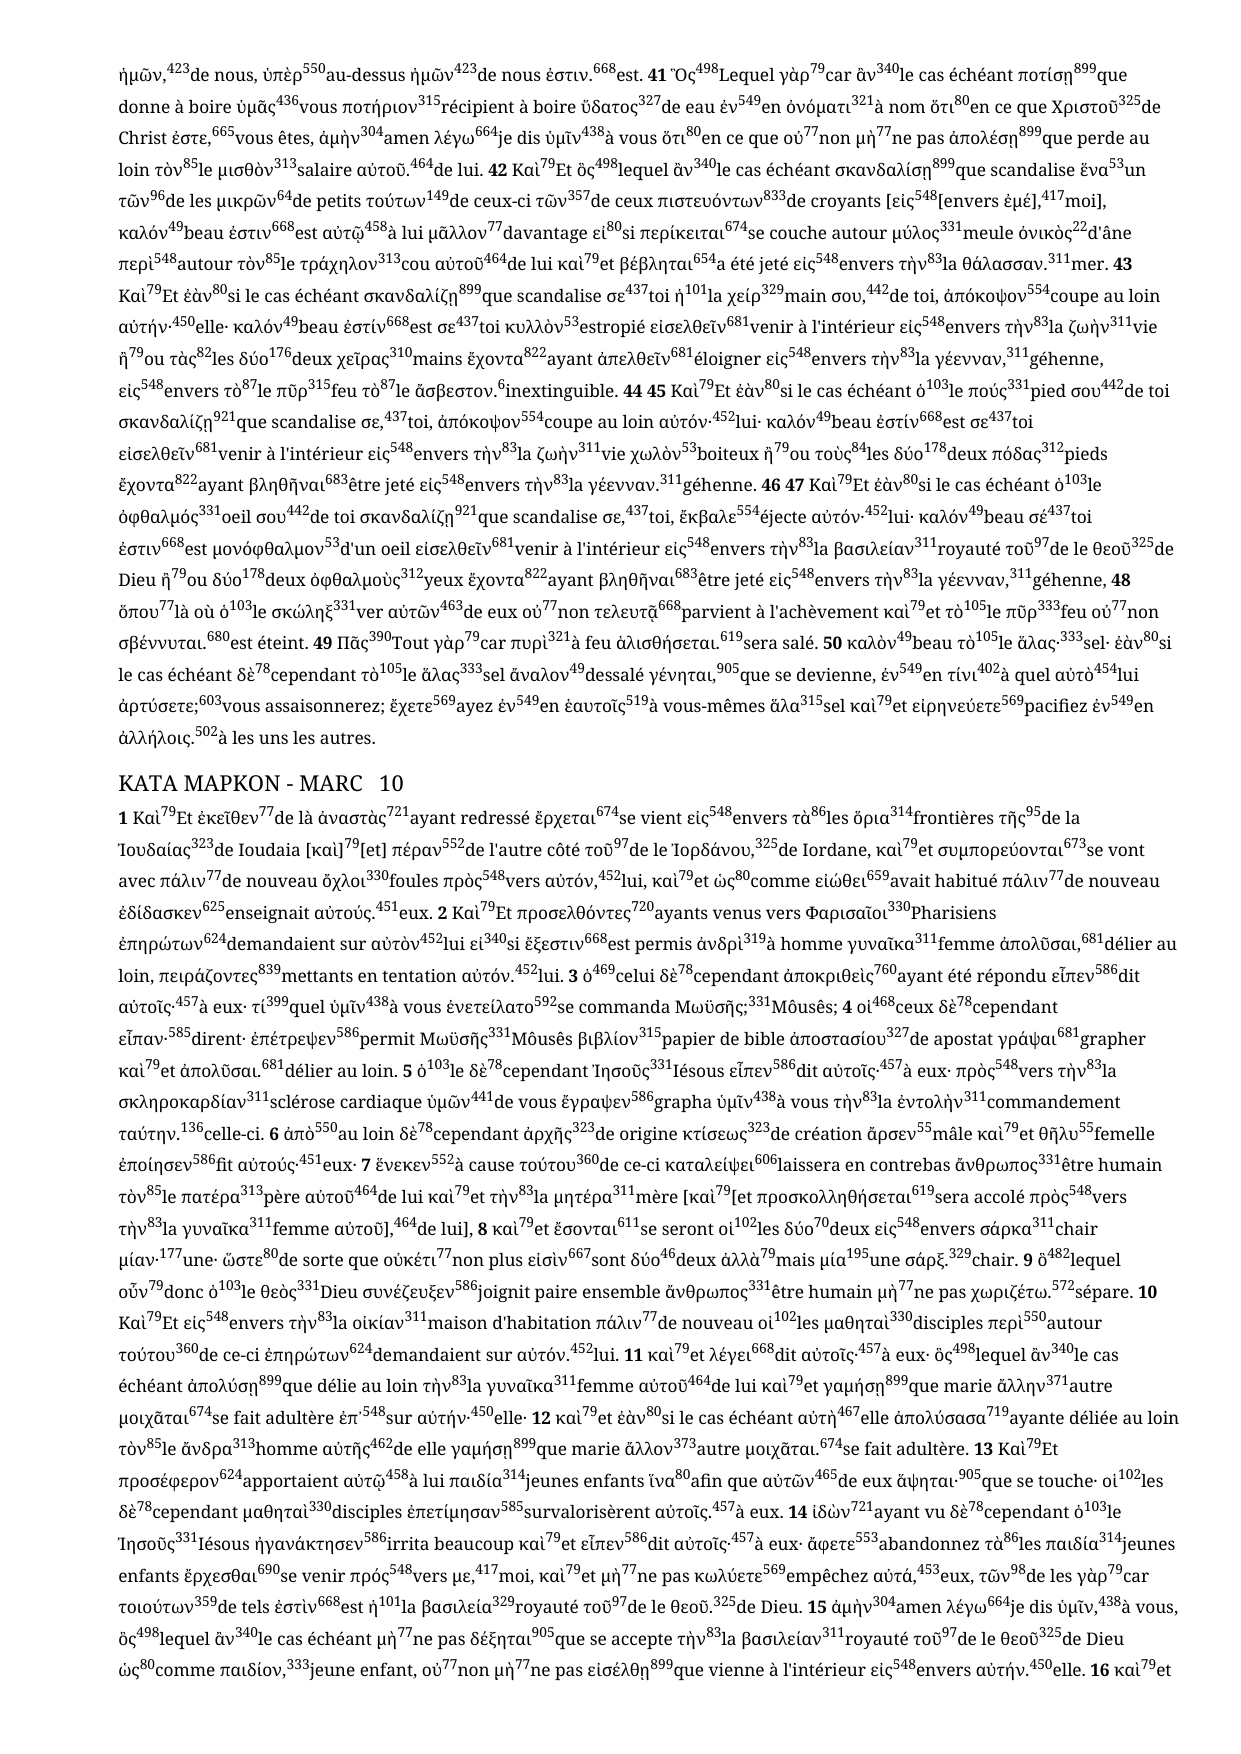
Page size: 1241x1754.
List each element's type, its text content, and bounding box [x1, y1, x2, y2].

text 1 Καὶ79Et ἐκεῖθεν77de là ἀναστὰς721ayant redressé ἔρχεται674se vient εἰς548envers τὰ86les ὅρια314frontières τῆς95de la Ἰουδαίας323de Ioudaia [καὶ]79[et] πέραν552de l'autre côté τοῦ97de le Ἰορδάνου,325de Iordane, καὶ79et συμπορεύονται673se vont avec πάλιν77de nouveau ὄχλοι330foules πρὸς548vers αὐτόν,452lui, καὶ79et ὡς80comme εἰώθει659avait habitué πάλιν77de nouveau ἐδίδασκεν625enseignait αὐτούς.451eux. 2 Καὶ79Et προσελθόντες720ayants venus vers Φαρισαῖοι330Pharisiens ἐπηρώτων624demandaient sur αὐτὸν452lui εἰ340si ἔξεστιν668est permis ἀνδρὶ319à homme γυναῖκα311femme ἀπολῦσαι,681délier au loin, πειράζοντες839mettants en tentation αὐτόν.452lui. 3 ὁ469celui δὲ78cependant ἀποκριθεὶς760ayant été répondu εἶπεν586dit αὐτοῖς·457à eux· τί399quel ὑμῖν438à vous ἐνετείλατο592se commanda Μωϋσῆς;331Môusês; 4 οἱ468ceux δὲ78cependant εἶπαν·585dirent· ἐπέτρεψεν586permit Μωϋσῆς331Môusês βιβλίον315papier de bible ἀποστασίου327de apostat γράψαι681grapher καὶ79et ἀπολῦσαι.681délier au loin. 5 ὁ103le δὲ78cependant Ἰησοῦς331Iésous εἶπεν586dit αὐτοῖς·457à eux· πρὸς548vers τὴν83la σκληροκαρδίαν311sclérose cardiaque ὑμῶν441de vous ἔγραψεν586grapha ὑμῖν438à vous τὴν83la ἐντολὴν311commandement ταύτην.136celle-ci. 6 ἀπὸ550au loin δὲ78cependant ἀρχῆς323de origine κτίσεως323de création ἄρσεν55mâle καὶ79et θῆλυ55femelle ἐποίησεν586fit αὐτούς·451eux· 7 ἕνεκεν552à cause τούτου360de ce-ci καταλείψει606laissera en contrebas ἄνθρωπος331être humain τὸν85le πατέρα313père αὐτοῦ464de lui καὶ79et τὴν83la μητέρα311mère [καὶ79[et προσκολληθήσεται619sera accolé πρὸς548vers τὴν83la γυναῖκα311femme αὐτοῦ],464de lui], 8 καὶ79et ἔσονται611se seront οἱ102les δύο70deux εἰς548envers σάρκα311chair μίαν·177une· ὥστε80de sorte que οὐκέτι77non plus εἰσὶν667sont δύο46deux ἀλλὰ79mais μία195une σάρξ.329chair. 9 ὃ482lequel οὖν79donc ὁ103le θεὸς331Dieu συνέζευξεν586joignit paire ensemble ἄνθρωπος331être humain μὴ77ne pas χωριζέτω.572sépare. 10 Καὶ79Et εἰς548envers τὴν83la οἰκίαν311maison d'habitation πάλιν77de nouveau οἱ102les μαθηταὶ330disciples περὶ550autour τούτου360de ce-ci ἐπηρώτων624demandaient sur αὐτόν.452lui. 11 καὶ79et λέγει668dit αὐτοῖς·457à eux· ὃς498lequel ἂν340le cas échéant ἀπολύσῃ899que délie au loin τὴν83la γυναῖκα311femme αὐτοῦ464de lui καὶ79et γαμήσῃ899que marie ἄλλην371autre μοιχᾶται674se fait adultère ἐπ᾽548sur αὐτήν·450elle· 12 καὶ79et ἐὰν80si le cas échéant αὐτὴ467elle ἀπολύσασα719ayante déliée au loin τὸν85le ἄνδρα313homme αὐτῆς462de elle γαμήσῃ899que marie ἄλλον373autre μοιχᾶται.674se fait adultère. 13 Καὶ79Et προσέφερον624apportaient αὐτῷ458à lui παιδία314jeunes enfants ἵνα80afin que αὐτῶν465de eux ἅψηται·905que se touche· οἱ102les δὲ78cependant μαθηταὶ330disciples ἐπετίμησαν585survalorisèrent αὐτοῖς.457à eux. 14 ἰδὼν721ayant vu δὲ78cependant ὁ103le Ἰησοῦς331Iésous ἠγανάκτησεν586irrita beaucoup καὶ79et εἶπεν586dit αὐτοῖς·457à eux· ἄφετε553abandonnez τὰ86les παιδία314jeunes enfants ἔρχεσθαι690se venir πρός548vers με,417moi, καὶ79et μὴ77ne pas κωλύετε569empêchez αὐτά,453eux, τῶν98de les γὰρ79car τοιούτων359de tels ἐστὶν668est ἡ101la βασιλεία329royauté τοῦ97de le θεοῦ.325de Dieu. 15 ἀμὴν304amen λέγω664je dis ὑμῖν,438à vous, ὃς498lequel ἂν340le cas échéant μὴ77ne pas δέξηται905que se accepte τὴν83la βασιλείαν311royauté τοῦ97de le θεοῦ325de Dieu ὡς80comme παιδίον,333jeune enfant, οὐ77non μὴ77ne pas εἰσέλθῃ899que vienne à l'intérieur εἰς548envers αὐτήν.450elle. 16 καὶ79et ἐναγκαλισάμενος740se ayant pris dans ses bras αὐτὰ453eux κατευλόγει625élogiait de haut en bas τιθεὶς840posant τὰς242les χεῖρας310mains ἐπ᾽548sur αὐτά.453eux. 17 Καὶ79Et ἐκπορευομένου861de se allant au dehors αὐτοῦ464de lui εἰς548envers ὁδὸν311chemin προσδραμὼν721ayant couru vers εἷς71un καὶ79et γονυπετήσας721ayant agenouillé αὐτὸν452lui ἐπηρώτα625demandait sur αὐτόν·452lui· διδάσκαλε337enseignant ἀγαθέ,27bon, τί399quel ποιήσω895que je fasse ἵνα80afin que ζωὴν311vie αἰώνιον2éternelle κληρονομήσω;895que je hérite; 18 ὁ103le δὲ78cependant Ἰησοῦς331Iésous εἶπεν586dit αὐτῷ·458à lui· τί399quel με417moi λέγεις666tu dis ἀγαθόν;53bon; οὐδεὶς390aucun ἀγαθὸς47bon εἰ551si μὴ77ne pas εἷς197un ὁ103le θεός.331Dieu. 19 τὰς82les ἐντολὰς310commandements οἶδας·640tu as su· μὴ77ne pas φονεύσῃς,897que tu meurtrisses, μὴ77ne pas μοιχεύσῃς,897que tu adultères, μὴ77ne pas κλέψῃς,897que tu voles, μὴ77ne pas ψευδομαρτυρήσῃς,897que tu témoignes faussement, μὴ77ne pas ἀποστερήσῃς,897que tu spolies, τίμα570valorise τὸν85le πατέρα313père σου442de toi καὶ79et τὴν83la μητέρα.311mère. 20 ὁ469celui δὲ78cependant ἔφη625déclarait αὐτῷ·458à lui· διδάσκαλε,337enseignant, ταῦτα347ces-ci πάντα270tous ἐφυλαξάμην588je me gardiennai ἐκ550hors νεότητός323de jeunesse μου.424de moi. 21 Ὁ103Le δὲ78cependant Ἰησοῦς331Iésous ἐμβλέψας721ayant entré regard αὐτῷ458à lui ἠγάπησεν586aima αὐτὸν452lui καὶ79et εἶπεν586dit αὐτῷ·458à lui· ἕν73un σε437toi ὑστερεῖ·668manque· ὕπαγε,570dirige en arrière, ὅσα481autant lesquels ἔχεις666tu as πώλησον554troque καὶ79et δὸς554donne [τοῖς]90[à les] πτωχοῖς,58à pauvres, καὶ79et ἕξεις604tu auras θησαυρὸν313trésor ἐν549en οὐρανῷ,319à ciel, καὶ79et δεῦρο77viens ici ἀκολούθει570suis μοι.420à moi. 22 ὁ469celui δὲ78cependant στυγνάσας721ayant assombri ἐπὶ549sur τῷ91à le λόγῳ319à discours ἀπῆλθεν586éloigna λυπούμενος·891étant attristé· ἦν625était γὰρ79car ἔχων840ayant κτήματα314acquisitions πολλά.270nombreux. 23 Καὶ79Et περιβλεψάμενος740se ayant regardé autour ὁ103le Ἰησοῦς331Iésous λέγει668dit τοῖς90à les μαθηταῖς318à disciples αὐτοῦ·464de lui· πῶς77comment? δυσκόλως77difficilement οἱ363ceux τὰ86les χρήματα314choses de besoins ἔχοντες839ayants εἰς548envers τὴν83la βασιλείαν311royauté τοῦ97de le θεοῦ325de Dieu εἰσελεύσονται.611se viendront à l'intérieur. 24 Οἱ102Les δὲ78cependant μαθηταὶ330disciples ἐθαμβοῦντο635étaient effaré ἐπὶ549sur τοῖς90à les λόγοις318à discours αὐτοῦ.464de lui. ὁ103le δὲ78cependant Ἰησοῦς331Iésous πάλιν77de nouveau ἀποκριθεὶς760ayant été répondu λέγει668dit αὐτοῖς·457à eux· τέκνα,338enfants, πῶς77comment? δύσκολόν73difficile ἐστιν668est εἰς548envers τὴν83la βασιλείαν311royauté τοῦ97de le θεοῦ325de Dieu εἰσελθεῖν·681venir à l'intérieur· 25 εὐκοπώτερόν49plus facile ἐστιν668est κάμηλον313chameau διὰ550par [τῆς]95[de la] τρυμαλιᾶς323de trou [τῆς]95[de la] ῥαφίδος323de aiguille διελθεῖν681passer à travers ἢ79ou πλούσιον53riche εἰς548envers τὴν83la βασιλείαν311royauté τοῦ97de le θεοῦ325de Dieu εἰσελθεῖν.681venir à l'intérieur. 26 οἱ468ceux δὲ78cependant περισσῶς77surabondamment ἐξεπλήσσοντο635étaient heurté à l'excès λέγοντες839disants πρὸς548vers αὐτόν·452lui· καὶ79et τίς410quel δύναται674se peut σωθῆναι;683être sauvé; 27 ἐμβλέψας721ayant entré regard αὐτοῖς457à eux ὁ103le Ἰησοῦς331Iésous λέγει·668dit· παρὰ549à côté ἀνθρώποις318à êtres humains ἀδύνατον,49impuissant, ἀλλ᾽79mais οὐ77non παρὰ549à côté θεῷ·319à Dieu· πάντα391tous γὰρ79car δυνατὰ48puissants παρὰ549à côté τῷ91à le θεῷ.319à Dieu. 28 Ἤρξατο592Se commença λέγειν689dire ὁ103le Πέτρος331Pierre αὐτῷ·458à lui· ἰδοὺ306voici ἡμεῖς430nous ἀφήκαμεν581nous abandonnâmes πάντα374tous καὶ79et ἠκολουθήκαμέν637nous avons suivi σοι.439à toi. 29 ἔφη625déclarait ὁ103le Ἰησοῦς·331Iésous· ἀμὴν304amen λέγω664je dis ὑμῖν,438à vous, οὐδείς390aucun ἐστιν668est ὃς498lequel ἀφῆκεν586abandonna οἰκίαν311maison d'habitation ἢ79ou ἀδελφοὺς312frères ἢ79ou ἀδελφὰς310soeurs ἢ79ou μητέρα311mère ἢ79ou πατέρα313père ἢ79ou τέκνα314enfants ἢ79ou ἀγροὺς312champs ἕνεκεν552à cause ἐμοῦ424de moi καὶ79et ἕνεκεν552à cause τοῦ99de le εὐαγγελίου,327de évangile, 30 ἐὰν80si le cas échéant μὴ77ne pas λάβῃ899que prenne ἑκατονταπλασίονα5centuple νῦν77maintenant ἐν549en τῷ91à le καιρῷ319à moment τούτῳ144à celui-ci οἰκίας310maisons d'habitations καὶ79et ἀδελφοὺς312frères καὶ79et ἀδελφὰς310soeurs καὶ79et μητέρας310mères καὶ79et τέκνα314enfants καὶ79et ἀγροὺς312champs μετὰ550avec διωγμῶν,324de poursuites, καὶ79et ἐν549en τῷ91à le αἰῶνι319à ère τῷ486à celui ἐρχομένῳ855à se venant ζωὴν311vie αἰώνιον.2éternelle. 31 πολλοὶ389nombreux δὲ78cependant ἔσονται611se seront πρῶτοι70premiers ἔσχατοι46derniers καὶ79et [οἱ]468[ceux] ἔσχατοι70derniers πρῶτοι.46premiers. 32 Ἦσαν624Étaient δὲ78cependant ἐν549en τῇ89à la ὁδῷ317à chemin ἀναβαίνοντες839montants εἰς548envers Ἱεροσόλυμα,314Ierosoluma, καὶ79et ἦν625était προάγων840menant devant αὐτοὺς451eux ὁ103le Ἰησοῦς,331Iésous, καὶ79et ἐθαμβοῦντο,635étaient effaré, οἱ468ceux δὲ78cependant ἀκολουθοῦντες839suivants ἐφοβοῦντο.630se effrayaient. καὶ79et παραλαβὼν721ayant pris à côté πάλιν77de nouveau τοὺς84les δώδεκα52douze ἤρξατο592se commença αὐτοῖς457à eux λέγειν689dire τὰ347ces μέλλοντα823imminants αὐτῷ458à lui συμβαίνειν689arriver avec 33 ὅτι80en ce que ἰδοὺ306voici ἀναβαίνομεν663nous montons εἰς548envers Ἱεροσόλυμα,314Ierosoluma, καὶ79et ὁ103le υἱὸς331fils τοῦ97de le ἀνθρώπου325de être humain παραδοθήσεται619sera livré τοῖς90à les ἀρχιερεῦσιν318à chefs sacrificateurs καὶ79et τοῖς90à les γραμματεῦσιν,318à lettrés, καὶ79et κατακρινοῦσιν605condamneront αὐτὸν452lui θανάτῳ319à trépas καὶ79et παραδώσουσιν605livreront αὐτὸν452lui τοῖς92à les ἔθνεσιν320à ethnies 34 καὶ79et ἐμπαίξουσιν605enjoueront αὐτῷ458à lui καὶ79et ἐμπτύσουσιν605cracheront envers αὐτῷ458à lui καὶ79et μαστιγώσουσιν605fouetteront αὐτὸν452lui καὶ79et ἀποκτενοῦσιν,605tueront catégoriquement, καὶ79et μετὰ548après τρεῖς176trois ἡμέρας310journées ἀναστήσεται.612se redressera. 35 Καὶ79Et προσπορεύονται673se vont vers αὐτῷ458à lui Ἰάκωβος331Iakobos καὶ79et Ἰωάννης331Ioannes οἱ102les υἱοὶ330fils Ζεβεδαίου325de Zébédaï λέγοντες839disants αὐτῷ·458à lui· διδάσκαλε,337enseignant, θέλομεν663nous voulons ἵνα80afin que ὃ482lequel ἐὰν340si le cas échéant αἰτήσωμέν894que nous demandions σε437toi ποιήσῃς897que tu fasses ἡμῖν.419à nous. 36 ὁ469celui δὲ78cependant εἶπεν586dit αὐτοῖς·457à eux· τί399quel θέλετέ665vous voulez [με]417[moi] ποιήσω895que je fasse ὑμῖν;438à vous; 37 οἱ468ceux δὲ78cependant εἶπαν585dirent αὐτῷ·458à lui· δὸς554donne ἡμῖν419à nous ἵνα80afin que εἷς71un σου442de toi ἐκ550hors δεξιῶν66de droits καὶ79et εἷς71un ἐξ550hors εὐωνύμων66de gauches σου442de toi καθίσωμεν894que nous asseyions ἐν549en τῇ89à la δόξῃ317à gloire σου.442de toi. 38 ὁ103le δὲ78cependant Ἰησοῦς331Iésous εἶπεν586dit αὐτοῖς·457à eux· οὐκ77non οἴδατε639vous avez su τί399quel αἰτεῖσθε.671vous vous demandez. δύνασθε671vous vous pouvez πιεῖν681boire τὸ87le ποτήριον315récipient à boire ὃ482lequel ἐγὼ431moi πίνω664je bois ἢ79ou τὸ87le βάπτισμα315baptême ὃ482lequel ἐγὼ431moi βαπτίζομαι676je suis baptisé βαπτισθῆναι;683être baptisé; 39 οἱ468ceux δὲ78cependant εἶπαν585dirent αὐτῷ·458à lui· δυνάμεθα.669nous nous pouvons. ὁ103le δὲ78cependant Ἰησοῦς331Iésous εἶπεν586dit αὐτοῖς·457à eux· τὸ87le ποτήριον315récipient à boire ὃ482lequel ἐγὼ431moi πίνω664je bois πίεσθε609vous vous boirez καὶ79et τὸ87le βάπτισμα315baptême ὃ482lequel ἐγὼ431moi βαπτίζομαι676je suis baptisé βαπτισθήσεσθε,616vous serez baptisé, 40 τὸ348ce δὲ78cependant καθίσαι681asseoir ἐκ550hors δεξιῶν66de droits μου424de moi ἢ79ou ἐξ550hors εὐωνύμων66de gauches οὐκ77non ἔστιν668est ἐμὸν429mien δοῦναι,681donner, ἀλλ᾽79mais οἷς485à lesquels ἡτοίμασται.654a été préparé. 41 Καὶ79Et ἀκούσαντες720ayants écoutés οἱ102les δέκα70dix ἤρξαντο591se commencèrent ἀγανακτεῖν689irriter beaucoup περὶ550autour Ἰακώβου325de Iakobos καὶ79et Ἰωάννου.325de Ioannes. 42 καὶ79et προσκαλεσάμενος740se ayant appelé auprès αὐτοὺς451eux ὁ103le Ἰησοῦς331Iésous λέγει668dit αὐτοῖς·457à eux· οἴδατε639vous avez su ὅτι80en ce que οἱ363ceux δοκοῦντες839estimants ἄρχειν689commencer τῶν98de les ἐθνῶν326de ethnies κατακυριεύουσιν667maîtrisent de haut en bas αὐτῶν465de eux καὶ79et οἱ102les μεγάλοι70grands αὐτῶν463de eux κατεξουσιάζουσιν667dominent de haut en bas αὐτῶν.465de eux. 43 οὐχ77non οὕτως77ainsi δέ78cependant ἐστιν668est ἐν549en ὑμῖν,438à vous, ἀλλ᾽79mais ὃς498lequel ἂν340le cas échéant θέλῃ921que veuille μέγας47grand γενέσθαι682se devenir ἐν549en ὑμῖν438à vous ἔσται612se sera ὑμῶν441de vous διάκονος,331serviteur, 44 καὶ79et ὃς498lequel ἂν340le cas échéant θέλῃ921que veuille ἐν549en ὑμῖν438à vous εἶναι689être πρῶτος47premier ἔσται612se sera πάντων383de tous δοῦλος·331mâle esclave· 45 καὶ77aussi γὰρ79car ὁ103le υἱὸς331fils τοῦ97de le ἀνθρώπου325de être humain οὐκ77non ἦλθεν586vint διακονηθῆναι683être servi ἀλλὰ79mais διακονῆσαι681servir καὶ79et δοῦναι681donner τὴν83la ψυχὴν311âme αὐτοῦ464de lui λύτρον315rançon ἀντὶ550contre πολλῶν.383de nombreux. 46 Καὶ79Et ἔρχονται673se viennent εἰς548envers Ἰεριχώ.311Iéricho. Καὶ79Et ἐκπορευομένου861de se allant au dehors αὐτοῦ464de lui ἀπὸ550au loin Ἰεριχὼ323de Iéricho καὶ79et τῶν96de les μαθητῶν324de disciples αὐτοῦ464de lui καὶ79et ὄχλου325de foule ἱκανοῦ16de assez-important ὁ103le υἱὸς331fils Τιμαίου325de Timai Βαρτιμαῖος,331Bar-Timaios, τυφλὸς22aveugle προσαίτης,331mendiant, ἐκάθητο631se était assis παρὰ548à côté τὴν83la ὁδόν.311chemin. 47 καὶ79et ἀκούσας721ayant écouté ὅτι80en ce que Ἰησοῦς331Iésous ὁ103le Ναζαρηνός22Nazarénien ἐστιν668est ἤρξατο592se commença κράζειν689croasser καὶ79et λέγειν·689dire· υἱὲ337fils Δαυὶδ325de Dauid Ἰησοῦ,337Iésous, ἐλέησόν554fais miséricorde με.417moi. 48 καὶ79et ἐπετίμων624survalorisaient αὐτῷ458à lui πολλοὶ389nombreux ἵνα80afin que σιωπήσῃ·899que silence· ὁ469celui δὲ78cependant πολλῷ380à nombreux μᾶλλον77davantage ἔκραζεν·625croassait· υἱὲ337fils Δαυίδ,325de Dauid, ἐλέησόν554fais miséricorde με.417moi. 49 καὶ79et στὰς721ayant dressé ὁ103le Ἰησοῦς331Iésous εἶπεν·586dit· φωνήσατε553sonnez de voix αὐτόν.452lui. καὶ79et φωνοῦσιν667sonnent de voix τὸν85le τυφλὸν53aveugle λέγοντες839disants αὐτῷ·458à lui· θάρσει,570aie courage, ἔγειρε,570éveille, φωνεῖ668sonne de voix σε.437toi. 50 ὁ469celui δὲ78cependant ἀποβαλὼν721ayant jeté au loin τὸ87le ἱμάτιον315himation αὐτοῦ464de lui ἀναπηδήσας721ayant sauté de bas en haut ἦλθεν586vint πρὸς548vers τὸν85le Ἰησοῦν.313Iésous. 51 καὶ79et ἀποκριθεὶς760ayant été répondu αὐτῷ458à lui ὁ103le Ἰησοῦς331Iésous εἶπεν·586dit· τί399quel σοι439à toi θέλεις666tu veux ποιήσω;895que je fasse; ὁ103le δὲ78cependant τυφλὸς71aveugle εἶπεν586dit αὐτῷ·458à lui· ραββουνι,337rabbouni, ἵνα80afin que ἀναβλέψω.895que je regarde de bas en haut. 52 ὁ103le δὲ78cependant Ἰησοῦς331Iésous εἶπεν586dit αὐτῷ·458à lui· ὕπαγε,570dirige en arrière, ἡ101la πίστις329croyance σου442de toi σέσωκέν642a sauvé σε.437toi. καὶ79et εὐθὺς77directement ἀνέβλεψεν586regarda de bas en haut καὶ79et ἠκολούθει625suivait αὐτῷ458à lui ἐν549en τῇ89à la ὁδῷ.317à chemin. [118, 802, 1181, 1682]
text 1 Καὶ79Et ἔλεγεν625disait αὐτοῖς·457à eux· ἀμὴν304amen λέγω664je dis ὑμῖν438à vous ὅτι80en ce que εἰσίν667sont τινες389des quelconques τῶν357de ceux ἑστηκότων777de ayants dressés ὧδε77ici οἵτινες497lesquels des quelconques οὐ77non μὴ77ne pas γεύσωνται904que se goûtent θανάτου325de trépas ἕως80jusqu'à ce que ἂν340le cas échéant ἴδωσιν898que voient τὴν83la βασιλείαν311royauté τοῦ97de le θεοῦ325de Dieu ἐληλυθυῖαν768ayante venue ἐν549en δυνάμει.317à puissance. 2 Καὶ79Et μετὰ548après ἡμέρας310journées ἓξ176six παραλαμβάνει668prend à côté ὁ103le Ἰησοῦς331Iésous τὸν85le Πέτρον313Pierre καὶ79et τὸν85le Ἰάκωβον313Iakobos καὶ79et τὸν85le Ἰωάννην313Ioannes καὶ79et ἀναφέρει668porte de bas en haut αὐτοὺς451eux εἰς548envers ὄρος315montagne ὑψηλὸν6haut κατ᾽548selon ἰδίαν544en propre μόνους.372seuls. καὶ79et μετεμορφώθη600fut métamorphosé ἔμπροσθεν552en devers αὐτῶν,463de eux, 3 καὶ79et τὰ104les ἱμάτια332himations αὐτοῦ464de lui ἐγένετο592se devint στίλβοντα841étincelants λευκὰ72blancs λίαν,77extrêmement, οἷα499tels que γναφεὺς331foulonnier ἐπὶ550sur τῆς95de la γῆς323de terre οὐ77non δύναται674se peut οὕτως77ainsi λευκᾶναι.681blanchir. 4 καὶ79et ὤφθη600fut vu αὐτοῖς457à eux Ἠλίας331Élia σὺν549avec Μωϋσεῖ319à Môusês καὶ79et ἦσαν624étaient συλλαλοῦντες839bavardants ensemble τῷ91à le Ἰησοῦ.319à Iésous. 5 καὶ79et ἀποκριθεὶς760ayant été répondu ὁ103le Πέτρος331Pierre λέγει668dit τῷ91à le Ἰησοῦ·319à Iésous· ῥαββί,337rabbi, καλόν49beau ἐστιν668est ἡμᾶς416nous ὧδε77ici εἶναι,689être, καὶ79et ποιήσωμεν894que nous fassions τρεῖς176trois σκηνάς,310tentes, σοὶ439à toi μίαν51une καὶ79et Μωϋσεῖ319à Môusês μίαν51une καὶ79et Ἠλίᾳ319à Élia μίαν.51une. 6 οὐ77non γὰρ79car ᾔδει659avait su τί399quel ἀποκριθῇ,911que soit répondu, ἔκφοβοι46effrayés au dehors γὰρ79car ἐγένοντο.591se devinrent. 7 καὶ79et ἐγένετο592se devint νεφέλη329nuée ἐπισκιάζουσα838ombrante sur αὐτοῖς,457à eux, καὶ79et ἐγένετο592se devint φωνὴ329son de voix ἐκ550hors τῆς95de la νεφέλης·323de nuée· οὗτός364celui-ci ἐστιν668est ὁ103le υἱός331fils μου424de moi ὁ103le ἀγαπητός,22aimé, ἀκούετε569écoutez αὐτοῦ.464de lui. 8 καὶ79et ἐξάπινα77subitement περιβλεψάμενοι739se ayants regardés autour οὐκέτι77non plus οὐδένα373aucun εἶδον585virent ἀλλὰ79mais τὸν85le Ἰησοῦν313Iésous μόνον115seul μεθ᾽550avec ἑαυτῶν.536de eux-mêmes. 9 Καὶ79Et καταβαινόντων833de descendants αὐτῶν463de eux ἐκ550hors τοῦ99de le ὄρους327de montagne διεστείλατο592se équipa en séparant αὐτοῖς457à eux ἵνα80afin que μηδενὶ378à pas un ἃ481lesquels εἶδον585virent διηγήσωνται,904que se racontent complètement, εἰ551si μὴ77ne pas ὅταν80lorsque le cas échéant ὁ103le υἱὸς331fils τοῦ97de le ἀνθρώπου325de être humain ἐκ550hors νεκρῶν64de morts ἀναστῇ.899que redresse. 10 καὶ79et τὸν85le λόγον313discours ἐκράτησαν585saisirent avec force πρὸς548vers ἑαυτοὺς527eux-mêmes συζητοῦντες839cherchants ensemble τί412quel ἐστιν668est τὸ366ce ἐκ550hors νεκρῶν64de morts ἀναστῆναι.681redresser. 11 Καὶ79Et ἐπηρώτων624demandaient sur αὐτὸν452lui λέγοντες·839disants· ὅτι80en ce que λέγουσιν667disent οἱ102les γραμματεῖς330lettrés ὅτι80en ce que Ἠλίαν313Élia δεῖ668attache de lien ἐλθεῖν681venir πρῶτον;77premièrement; 12 ὁ469celui δὲ78cependant ἔφη625déclarait αὐτοῖς·457à eux· Ἠλίας331Élia μὲν340certes ἐλθὼν721ayant venu πρῶτον77premièrement ἀποκαθιστάνει668rétablit complètement πάντα·374tous· καὶ79et πῶς77comment? γέγραπται654a été graphé ἐπὶ548sur τὸν85le υἱὸν313fils τοῦ97de le ἀνθρώπου325de être humain ἵνα80afin que πολλὰ374nombreux πάθῃ899que souffre καὶ79et ἐξουδενηθῇ;911que soit tenu pour rien; 13 ἀλλὰ79mais λέγω664je dis ὑμῖν438à vous ὅτι80en ce que καὶ77aussi Ἠλίας331Élia ἐλήλυθεν,642a venu, καὶ79et ἐποίησαν585firent αὐτῷ458à lui ὅσα481autant lesquels ἤθελον,624voulaient, καθὼς77de haut en bas comme γέγραπται654a été graphé ἐπ᾽548sur αὐτόν.452lui. 14 Καὶ79Et ἐλθόντες720ayants venus πρὸς548vers τοὺς84les μαθητὰς312disciples εἶδον585virent ὄχλον313foule πολὺν269nombreux περὶ548autour αὐτοὺς451eux καὶ79et γραμματεῖς312lettrés συζητοῦντας821cherchants ensemble πρὸς548vers αὐτούς.451eux. 15 καὶ79et εὐθὺς77directement πᾶς287tout ὁ103le ὄχλος331foule ἰδόντες720ayants vus αὐτὸν452lui ἐξεθαμβήθησαν599furent stupéfié καὶ79et προστρέχοντες839courants vers ἠσπάζοντο630se saluaient αὐτόν.452lui. 16 καὶ79et ἐπηρώτησεν586demanda sur αὐτούς·451eux· τί399quel συζητεῖτε665vous cherchez ensemble πρὸς548vers αὐτούς;451eux; 17 Καὶ79Et ἀπεκρίθη600fut répondu αὐτῷ458à lui εἷς71un ἐκ550hors τοῦ97de le ὄχλου·325de foule· διδάσκαλε,337enseignant, ἤνεγκα582je portai τὸν85le υἱόν313fils μου424de moi πρὸς548vers σέ,437toi, ἔχοντα822ayant πνεῦμα315souffle ἄλαλον·6sans bavardage· 18 καὶ79et ὅπου80là où ἐὰν340si le cas échéant αὐτὸν452lui καταλάβῃ899que prenne contre ῥήσσει668fracasse αὐτόν,452lui, καὶ79et ἀφρίζει668écume καὶ79et τρίζει668crisse τοὺς244les ὀδόντας312dents καὶ79et ξηραίνεται·680est séché· καὶ79et εἶπα582je dis τοῖς90à les μαθηταῖς318à disciples σου442de toi ἵνα80afin que αὐτὸ454lui ἐκβάλωσιν,898que éjectent, καὶ79et οὐκ77non ἴσχυσαν.585eurent la ténacité. 19 ὁ469celui δὲ78cependant ἀποκριθεὶς760ayant été répondu αὐτοῖς457à eux λέγει·668dit· ὦ340O γενεὰ335génération ἄπιστος,25incroyante, ἕως80jusqu'à ce que πότε77quand πρὸς548vers ὑμᾶς436vous ἔσομαι;608je me serai; ἕως80jusqu'à ce que πότε77quand ἀνέξομαι608je m'assumerai ὑμῶν;441de vous; φέρετε569portez αὐτὸν452lui πρός548vers με.417moi. 20 καὶ79et ἤνεγκαν585portèrent αὐτὸν452lui πρὸς548vers αὐτόν.452lui. καὶ79et ἰδὼν721ayant vu αὐτὸν452lui τὸ105le πνεῦμα333souffle εὐθὺς77directement συνεσπάραξεν586convulsa ensemble αὐτόν,452lui, καὶ79et πεσὼν721ayant tombé ἐπὶ550sur τῆς95de la γῆς323de terre ἐκυλίετο631se roulait ἀφρίζων.840écumant. 21 καὶ79et ἐπηρώτησεν586demanda sur τὸν85le πατέρα313père αὐτοῦ·464de lui· πόσος174combien grand? χρόνος331temps ἐστὶν668est ὡς80comme τοῦτο366ce-ci γέγονεν642a devenu αὐτῷ;458à lui; ὁ469celui δὲ78cependant εἶπεν·586dit· ἐκ547hors παιδιόθεν·77petite enfance· 22 καὶ79et πολλάκις77souvent καὶ79et εἰς548envers πῦρ315feu αὐτὸν452lui ἔβαλεν586jeta καὶ79et εἰς548envers ὕδατα314eaux ἵνα80afin que ἀπολέσῃ899que perde au loin αὐτόν·452lui· ἀλλ᾽79mais εἴ80si τι375un quelconque δύνῃ,672tu te peux, βοήθησον554aide ἡμῖν419à nous σπλαγχνισθεὶς760ayant été remué aux entrailles ἐφ᾽548sur ἡμᾶς.416nous. 23 ὁ103le δὲ78cependant Ἰησοῦς331Iésous εἶπεν586dit αὐτῷ·458à lui· τὸ348ce εἰ80si δύνῃ,672tu te peux, πάντα391tous δυνατὰ48puissants τῷ352à celui πιστεύοντι.828à croyant. 24 καὶ79et εὐθὺς77directement κράξας721ayant croassé ὁ103le πατὴρ331père τοῦ99de le παιδίου327de jeune enfant ἔλεγεν·625disait· πιστεύω·664je crois· βοήθει570aide μου424de moi τῇ89à la ἀπιστίᾳ.317à incroyance. 25 Ἰδὼν721Ayant vu δὲ78cependant ὁ103le Ἰησοῦς331Iésous ὅτι80en ce que ἐπισυντρέχει668accourt ὄχλος,331foule, ἐπετίμησεν586survalorisa τῷ93à le πνεύματι321à souffle τῷ93à le ἀκαθάρτῳ12à impur λέγων840disant αὐτῷ·460à lui· τὸ111le ἄλαλον28sans bavardage καὶ79et κωφὸν28sourd muet πνεῦμα,339souffle, ἐγὼ431moi ἐπιτάσσω664j'ordonne sûrement σοι,439à toi, ἔξελθε554sors ἐξ550hors αὐτοῦ464de lui καὶ79et μηκέτι77ne pas plus εἰσέλθῃς897que tu viennes à l'intérieur εἰς548envers αὐτόν.452lui. 26 καὶ79et κράξας721ayant croassé καὶ79et πολλὰ374nombreux σπαράξας721ayant convulsé αὐτόν452lui ἐξῆλθεν·586sortit· καὶ79et ἐγένετο592se devint ὡσεὶ80comme si νεκρός,71mort, ὥστε80de sorte que τοὺς84les πολλοὺς372nombreux λέγειν689dire ὅτι80en ce que ἀπέθανεν.586mourut loin. 27 ὁ103le δὲ78cependant Ἰησοῦς331Iésous κρατήσας721ayant saisi avec force τῆς95de la χειρὸς323de main αὐτοῦ464de lui ἤγειρεν586éveilla αὐτόν,452lui, καὶ79et ἀνέστη.586redressa. 28 Καὶ79Et εἰσελθόντος716de ayant venu à l'intérieur αὐτοῦ464de lui εἰς548envers οἶκον313maison οἱ102les μαθηταὶ330disciples αὐτοῦ464de lui κατ᾽548selon ἰδίαν544en propre ἐπηρώτων624demandaient sur αὐτόν·452lui· ὅτι80en ce que ἡμεῖς430nous οὐκ77non ἠδυνήθημεν595nous fûmes pu ἐκβαλεῖν681éjecter αὐτό;454lui; 29 καὶ79et εἶπεν586dit αὐτοῖς·457à eux· τοῦτο158ce-ci τὸ105le γένος333genre ἐν549en οὐδενὶ380à aucun δύναται674se peut ἐξελθεῖν681sortir εἰ551si μὴ77ne pas ἐν549en προσευχῇ317à prière καὶ79et νηστεία.317à jeûne. 30 Κἀκεῖθεν77Et de là ἐξελθόντες720ayants sortis παρεπορεύοντο630se allaient à côté διὰ550par τῆς95de la Γαλιλαίας,323de Galilée, καὶ79et οὐκ77non ἤθελεν625voulait ἵνα80afin que τις390un quelconque γνοῖ·899que connaisse· 31 ἐδίδασκεν625enseignait γὰρ79car τοὺς84les μαθητὰς312disciples αὐτοῦ464de lui καὶ79et ἔλεγεν625disait αὐτοῖς457à eux ὅτι80en ce que ὁ103le υἱὸς331fils τοῦ97de le ἀνθρώπου325de être humain παραδίδοται680est livré εἰς548envers χεῖρας310mains ἀνθρώπων,324de êtres humains, καὶ79et ἀποκτενοῦσιν605tueront catégoriquement αὐτόν,452lui, καὶ79et ἀποκτανθεὶς760ayant été tué catégoriquement μετὰ548après τρεῖς176trois ἡμέρας310journées ἀναστήσεται.612se redressera. 32 οἱ468ceux δὲ78cependant ἠγνόουν624méconnaissaient τὸ87le ῥῆμα,315oral, καὶ79et ἐφοβοῦντο630se effrayaient αὐτὸν452lui ἐπερωτῆσαι.681demander sur. 33 Καὶ79Et ἦλθον585vinrent εἰς548envers Καφαρναούμ.311Kapharnaoum. Καὶ79Et ἐν549en τῇ89à la οἰκίᾳ317à maison d'habitation γενόμενος740se ayant devenu ἐπηρώτα625demandait sur αὐτούς·451eux· τί399quel ἐν549en τῇ89à la ὁδῷ317à chemin διελογίζεσθε;628vous vous calculiez au-travers; 34 οἱ468ceux δὲ78cependant ἐσιώπων·624silençaient· πρὸς548vers ἀλλήλους501les uns les autres γὰρ79car διελέχθησαν599furent dialogué ἐν549en τῇ89à la ὁδῷ317à chemin τίς410quel μείζων.47plus grand. 35 καὶ79et καθίσας721ayant assis ἐφώνησεν586sonna de voix τοὺς84les δώδεκα52douze καὶ79et λέγει668dit αὐτοῖς·457à eux· εἴ80si τις390un quelconque θέλει668veut πρῶτος47premier εἶναι,689être, ἔσται612se sera πάντων383de tous ἔσχατος71dernier καὶ79et πάντων383de tous διάκονος.331serviteur. 36 καὶ79et λαβὼν721ayant pris παιδίον315jeune enfant ἔστησεν586dressa αὐτὸ454lui ἐν549en μέσῳ61à au milieu αὐτῶν463de eux καὶ79et ἐναγκαλισάμενος740se ayant pris dans ses bras αὐτὸ454lui εἶπεν586dit αὐτοῖς·457à eux· 37 ὃς498lequel ἂν340le cas échéant ἓν55un τῶν98de les τοιούτων151de tels παιδίων326de jeunes enfants δέξηται905que se accepte ἐπὶ549sur τῷ93à le ὀνόματί321à nom μου,424de moi, ἐμὲ417moi δέχεται·674se accepte· καὶ79et ὃς498lequel ἂν340le cas échéant ἐμὲ417moi δέχηται,927que se accepte, οὐκ77non ἐμὲ417moi δέχεται674se accepte ἀλλὰ79mais τὸν346celui ἀποστείλαντά707ayant envoyé με.417moi. 38 Ἔφη625Déclarait αὐτῷ458à lui ὁ103le Ἰωάννης·331Ioannes· διδάσκαλε,337enseignant, εἴδομέν581nous vîmes τινα373un quelconque ἐν549en τῷ93à le ὀνόματί321à nom σου442de toi ἐκβάλλοντα822éjectant δαιμόνια314démons καὶ79et ἐκωλύομεν620nous empêchions αὐτόν,452lui, ὅτι80en ce que οὐκ77non ἠκολούθει625suivait ἡμῖν.419à nous. 39 ὁ103le δὲ78cependant Ἰησοῦς331Iésous εἶπεν·586dit· μὴ77ne pas κωλύετε569empêchez αὐτόν.452lui. οὐδεὶς390aucun γάρ79car ἐστιν668est ὃς498lequel ποιήσει606fera δύναμιν311puissance ἐπὶ549sur τῷ93à le ὀνόματί321à nom μου424de moi καὶ77aussi δυνήσεται612se pourra ταχὺ77promptement κακολογῆσαί681discourir en mal με·417moi· 40 ὃς498lequel γὰρ79car οὐκ77non ἔστιν668est καθ᾽550contre ἡμῶν,423de nous, ὑπὲρ550au-dessus ἡμῶν423de nous ἐστιν.668est. 41 Ὃς498Lequel γὰρ79car ἂν340le cas échéant ποτίσῃ899que donne à boire ὑμᾶς436vous ποτήριον315récipient à boire ὕδατος327de eau ἐν549en ὀνόματι321à nom ὅτι80en ce que Χριστοῦ325de Christ ἐστε,665vous êtes, ἀμὴν304amen λέγω664je dis ὑμῖν438à vous ὅτι80en ce que οὐ77non μὴ77ne pas ἀπολέσῃ899que perde au loin τὸν85le μισθὸν313salaire αὐτοῦ.464de lui. 42 Καὶ79Et ὃς498lequel ἂν340le cas échéant σκανδαλίσῃ899que scandalise ἕνα53un τῶν96de les μικρῶν64de petits τούτων149de ceux-ci τῶν357de ceux πιστευόντων833de croyants [εἰς548[envers ἐμέ],417moi], καλόν49beau ἐστιν668est αὐτῷ458à lui μᾶλλον77davantage εἰ80si περίκειται674se couche autour μύλος331meule ὀνικὸς22d'âne περὶ548autour τὸν85le τράχηλον313cou αὐτοῦ464de lui καὶ79et βέβληται654a été jeté εἰς548envers τὴν83la θάλασσαν.311mer. 43 Καὶ79Et ἐὰν80si le cas échéant σκανδαλίζῃ899que scandalise σε437toi ἡ101la χείρ329main σου,442de toi, ἀπόκοψον554coupe au loin αὐτήν·450elle· καλόν49beau ἐστίν668est σε437toi κυλλὸν53estropié εἰσελθεῖν681venir à l'intérieur εἰς548envers τὴν83la ζωὴν311vie ἢ79ou τὰς82les δύο176deux χεῖρας310mains ἔχοντα822ayant ἀπελθεῖν681éloigner εἰς548envers τὴν83la γέενναν,311géhenne, εἰς548envers τὸ87le πῦρ315feu τὸ87le ἄσβεστον.6inextinguible. 44 45 Καὶ79Et ἐὰν80si le cas échéant ὁ103le πούς331pied σου442de toi σκανδαλίζῃ921que scandalise σε,437toi, ἀπόκοψον554coupe au loin αὐτόν·452lui· καλόν49beau ἐστίν668est σε437toi εἰσελθεῖν681venir à l'intérieur εἰς548envers τὴν83la ζωὴν311vie χωλὸν53boiteux ἢ79ou τοὺς84les δύο178deux πόδας312pieds ἔχοντα822ayant βληθῆναι683être jeté εἰς548envers τὴν83la γέενναν.311géhenne. 46 47 Καὶ79Et ἐὰν80si le cas échéant ὁ103le ὀφθαλμός331oeil σου442de toi σκανδαλίζῃ921que scandalise σε,437toi, ἔκβαλε554éjecte αὐτόν·452lui· καλόν49beau σέ437toi ἐστιν668est μονόφθαλμον53d'un oeil εἰσελθεῖν681venir à l'intérieur εἰς548envers τὴν83la βασιλείαν311royauté τοῦ97de le θεοῦ325de Dieu ἢ79ou δύο178deux ὀφθαλμοὺς312yeux ἔχοντα822ayant βληθῆναι683être jeté εἰς548envers τὴν83la γέενναν,311géhenne, 48 ὅπου77là où ὁ103le σκώληξ331ver αὐτῶν463de eux οὐ77non τελευτᾷ668parvient à l'achèvement καὶ79et τὸ105le πῦρ333feu οὐ77non σβέννυται.680est éteint. 49 Πᾶς390Tout γὰρ79car πυρὶ321à feu ἁλισθήσεται.619sera salé. 50 καλὸν49beau τὸ105le ἅλας·333sel· ἐὰν80si le cas échéant δὲ78cependant τὸ105le ἅλας333sel ἄναλον49dessalé γένηται,905que se devienne, ἐν549en τίνι402à quel αὐτὸ454lui ἀρτύσετε;603vous assaisonnerez; ἔχετε569ayez ἐν549en ἑαυτοῖς519à vous-mêmes ἅλα315sel καὶ79et εἰρηνεύετε569pacifiez ἐν549en ἀλλήλοις.502à les uns les autres. [118, 59, 1181, 749]
text ΚΑΤΑ ΜΑΡΚΟΝ - MARC 10 [118, 768, 1181, 798]
